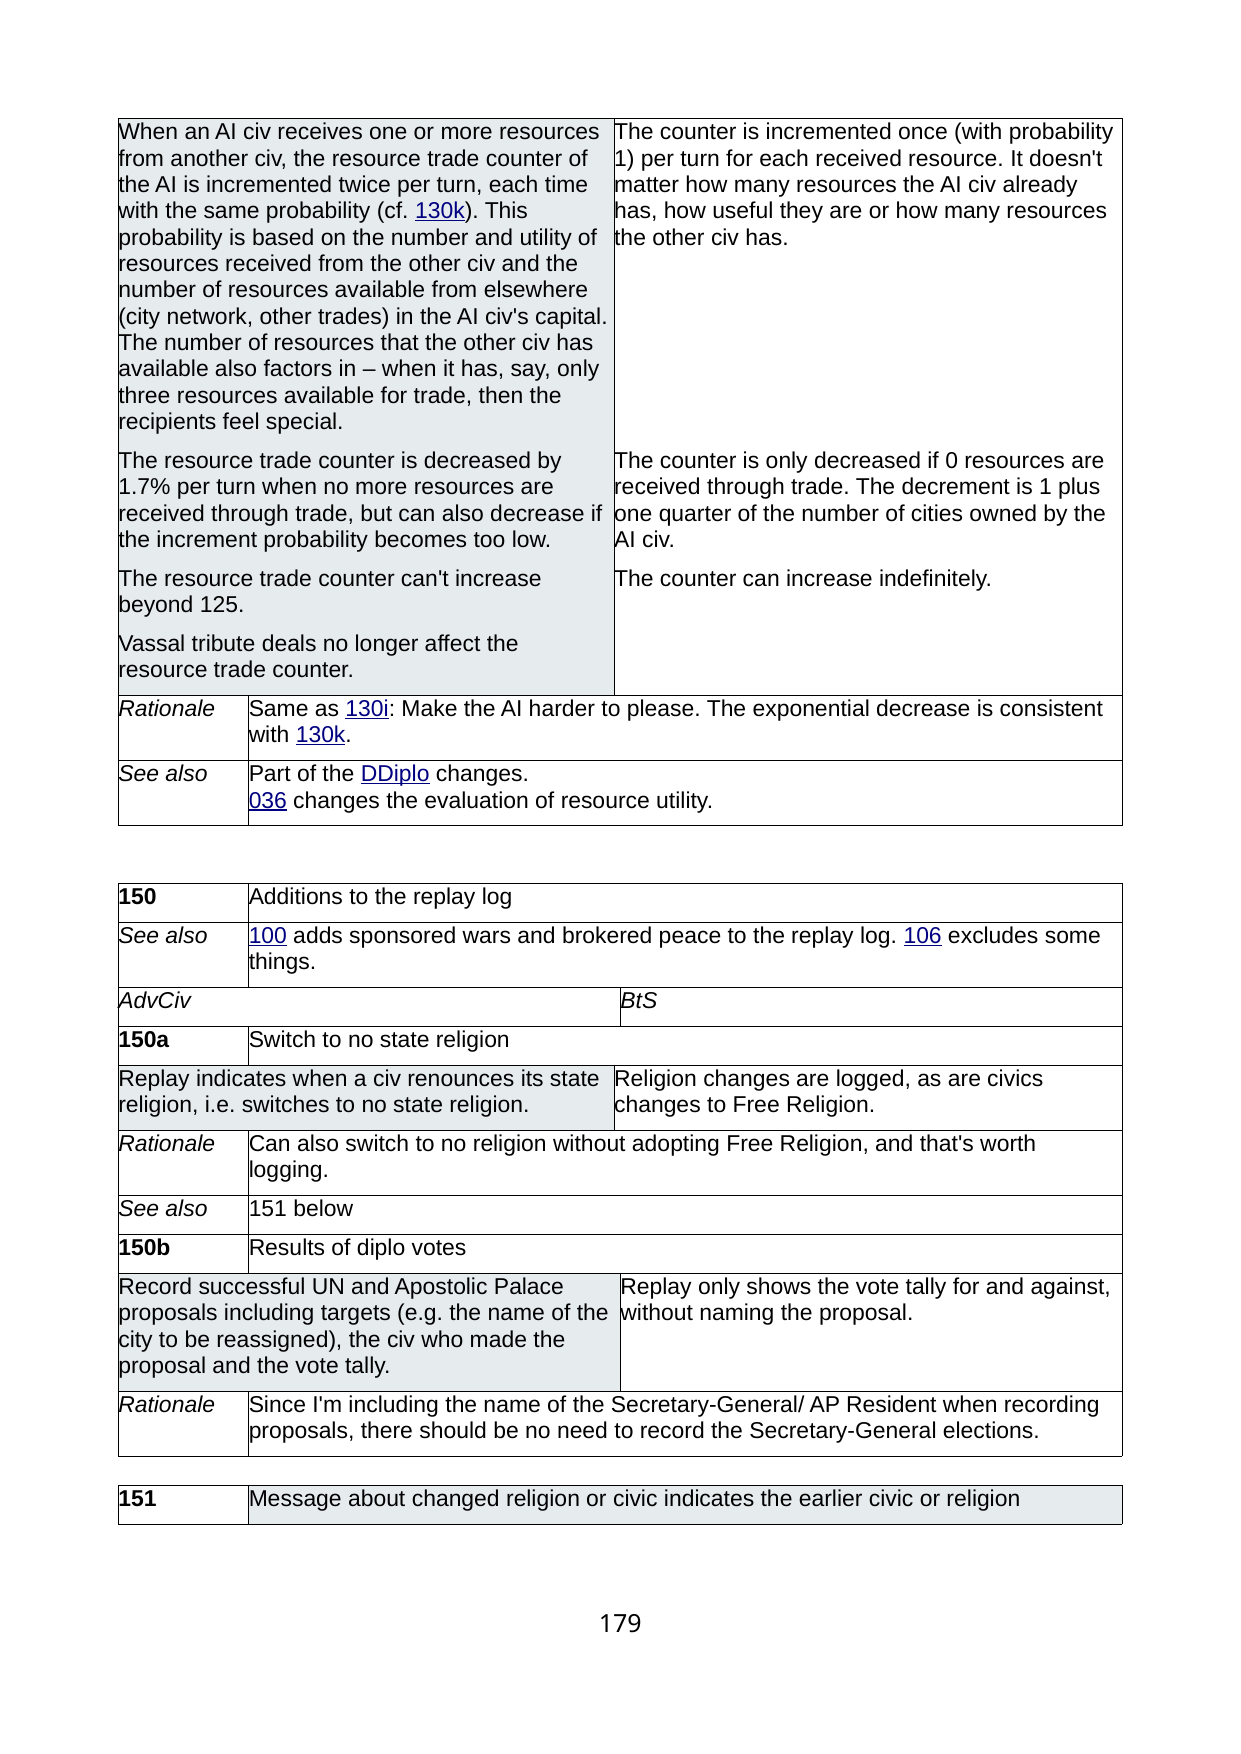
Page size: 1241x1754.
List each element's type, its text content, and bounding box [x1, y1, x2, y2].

table_header Message about changed religion or civic indicates the earlier civic or religion [249, 1486, 1122, 1524]
table_cell Rationale [119, 1131, 248, 1195]
table_cell Switch to no state religion [249, 1027, 1122, 1065]
table_cell See also [119, 761, 248, 825]
table_cell 151 below [249, 1196, 1122, 1234]
table_cell When an AI civ receives one or more resources from another civ, the resource trade counter of the AI is incremented twice per turn, each time with the same probability (cf. 130k). This probability is based on the number and utility of resources received from the other civ and the number of resources available from elsewhere (city network, other trades) in the AI civ's capital. The number of resources that the other civ has available also factors in – when it has, say, only three resources available for trade, then the recipients feel special. The resource trade counter is decreased by 1.7% per turn when no more resources are received through trade, but can also decrease if the increment probability becomes too low. The resource trade counter can't increase beyond 125. Vassal tribute deals no longer affect the resource trade counter. [119, 119, 614, 695]
table_cell Part of the DDiplo changes. 036 changes the evaluation of resource utility. [249, 761, 1122, 825]
table_cell See also [119, 1196, 248, 1234]
table_cell Same as 130i: Make the AI harder to please. The exponential decrease is consistent with 130k. [249, 696, 1122, 760]
table_cell Replay indicates when a civ renounces its state religion, i.e. switches to no state religion. [119, 1066, 614, 1130]
table_cell Since I'm including the name of the Secretary-General/ AP Resident when recording proposals, there should be no need to record the Secretary-General elections. [249, 1392, 1122, 1456]
table_header 151 [119, 1486, 248, 1524]
table_cell Rationale [119, 1392, 248, 1456]
table_cell Religion changes are logged, as are civics changes to Free Religion. [615, 1066, 1122, 1130]
table_cell Can also switch to no religion without adopting Free Religion, and that's worth logging. [249, 1131, 1122, 1195]
table_cell See also [119, 923, 248, 987]
table_header Additions to the replay log [249, 884, 1122, 922]
table_cell 100 adds sponsored wars and brokered peace to the replay log. 106 excludes some things. [249, 923, 1122, 987]
table_cell AdvCiv [119, 988, 620, 1026]
table_header 150 [119, 884, 248, 922]
table_cell The counter is incremented once (with probability 1) per turn for each received resource. It doesn't matter how many resources the AI civ already has, how useful they are or how many resources the other civ has. The counter is only decreased if 0 resources are received through trade. The decrement is 1 plus one quarter of the number of cities owned by the AI civ. The counter can increase indefinitely. [615, 119, 1122, 695]
table_cell Replay only shows the vote tally for and against, without naming the proposal. [621, 1274, 1122, 1391]
table_cell 150a [119, 1027, 248, 1065]
table_cell Record successful UN and Apostolic Palace proposals including targets (e.g. the name of the city to be reassigned), the civ who made the proposal and the vote tally. [119, 1274, 620, 1391]
table_cell Rationale [119, 696, 248, 760]
table_cell BtS [621, 988, 1122, 1026]
table_cell Results of diplo votes [249, 1235, 1122, 1273]
table_cell 150b [119, 1235, 248, 1273]
